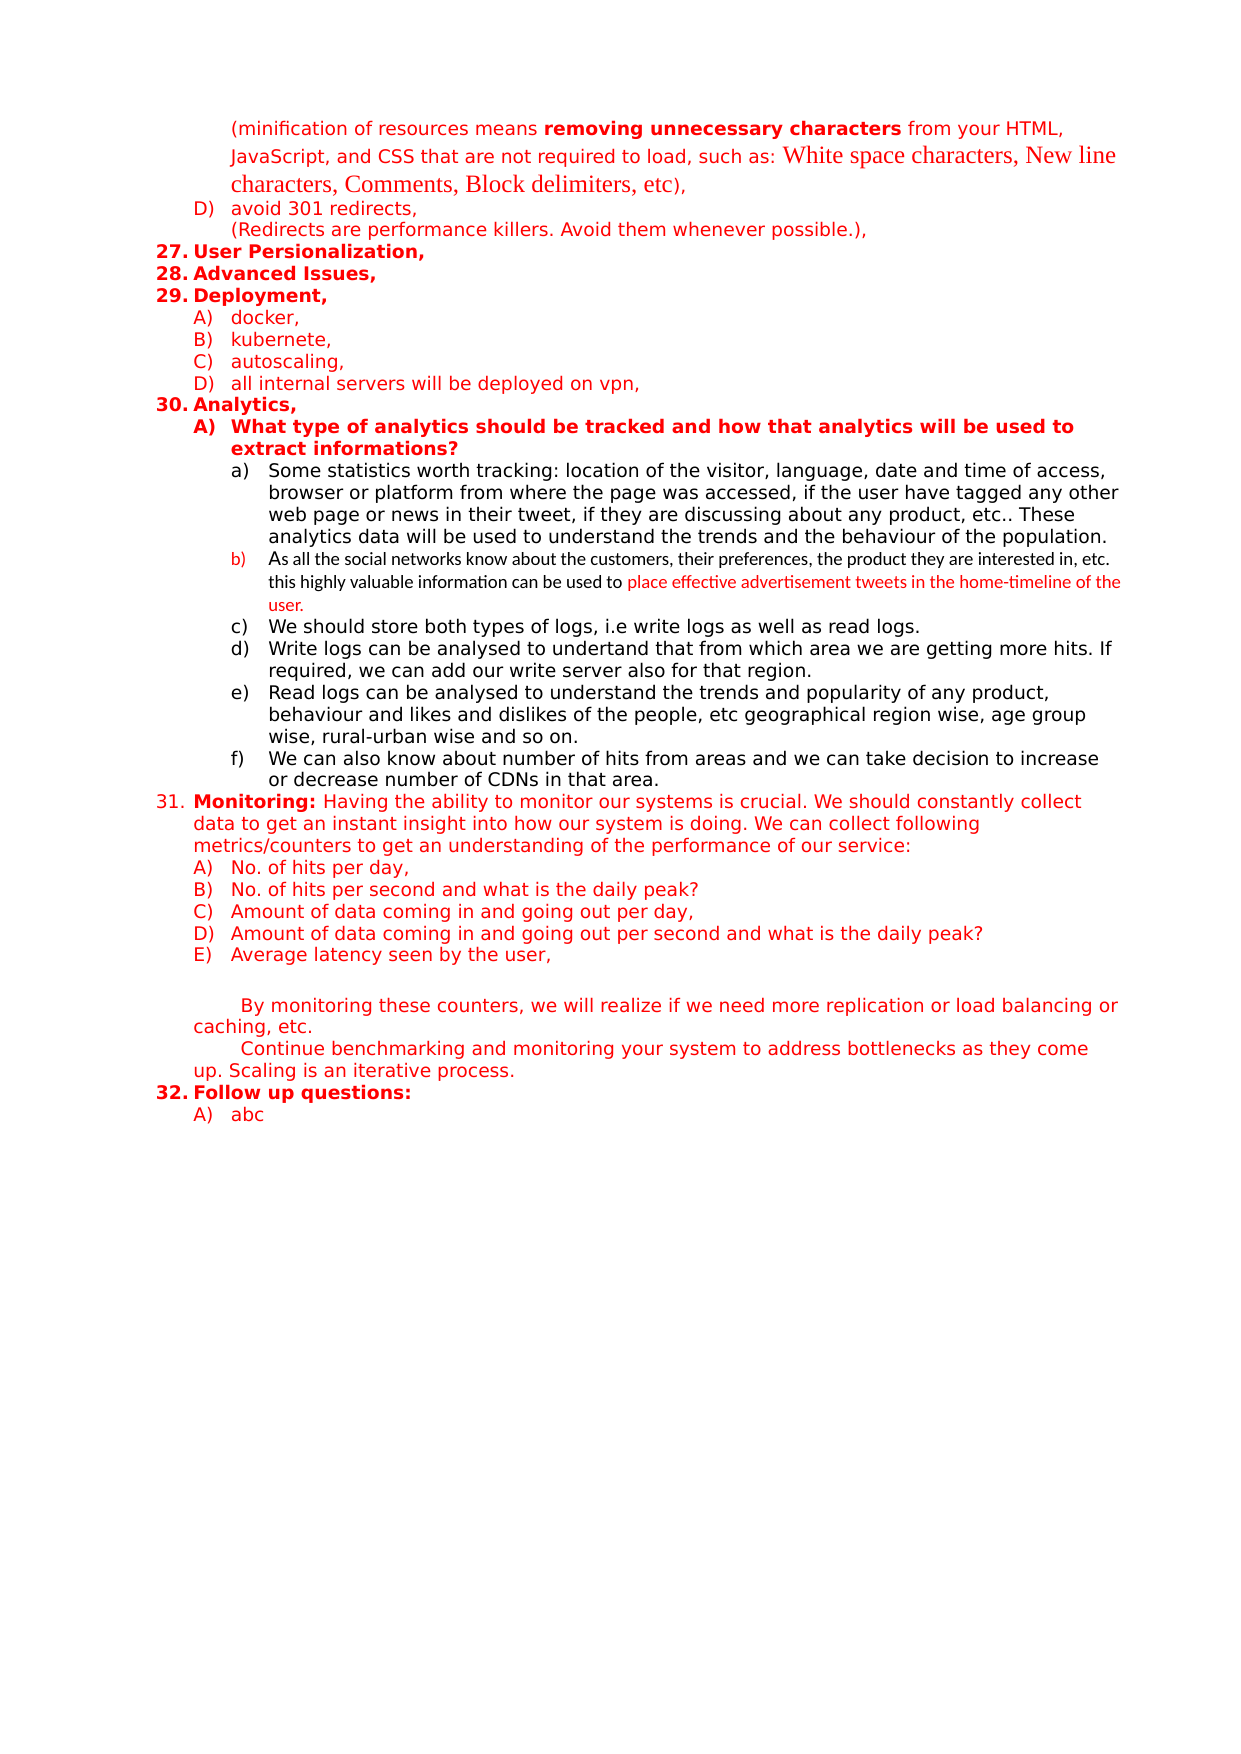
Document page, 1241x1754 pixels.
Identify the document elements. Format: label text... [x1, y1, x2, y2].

list We can also know about number of hits from areas and we can take decision to increase or decrease number of CDNs in that area. [231, 747, 1122, 791]
list Monitoring: Having the ability to monitor our systems is crucial. We should constantly collect data to get an instant insight into how our system is doing. We can collect following metrics/counters to get an understanding of the performance of our service: [156, 791, 1122, 857]
list abc [193, 1104, 1122, 1126]
list kubernete, [193, 329, 1122, 351]
list No. of hits per second and what is the daily peak? [193, 879, 1122, 901]
list Some statistics worth tracking: location of the visitor, language, date and time of access, browser or platform from where the page was accessed, if the user have tagged any other web page or news in their tweet, if they are discussing about any product, etc.. These analytics data will be used to understand the trends and the behaviour of the population. [231, 460, 1122, 547]
list avoid 301 redirects, [193, 197, 1122, 219]
list Continue benchmarking and monitoring your system to address bottlenecks as they come up. Scaling is an iterative process. [156, 1038, 1122, 1082]
list We should store both types of logs, i.e write logs as well as read logs. [231, 616, 1122, 638]
list (Redirects are performance killers. Avoid them whenever possible.), [193, 219, 1122, 241]
list Read logs can be analysed to understand the trends and popularity of any product, behaviour and likes and dislikes of the people, etc geographical region wise, age group wise, rural-urban wise and so on. [231, 682, 1122, 747]
list Average latency seen by the user, [193, 944, 1122, 966]
list What type of analytics should be tracked and how that analytics will be used to extract informations? [193, 416, 1122, 460]
list Analytics, [156, 394, 1122, 416]
list autoscaling, [193, 351, 1122, 372]
list User Persionalization, [156, 241, 1122, 263]
list (minification of resources means removing unnecessary characters from your HTML, JavaScript, and CSS that are not required to load, such as: White space characters, New line characters, Comments, Block delimiters, etc), [193, 118, 1122, 197]
list Write logs can be analysed to undertand that from which area we are getting more hits. If required, we can add our write server also for that region. [231, 638, 1122, 682]
list Follow up questions: [156, 1082, 1122, 1104]
list all internal servers will be deployed on vpn, [193, 372, 1122, 394]
list By monitoring these counters, we will realize if we need more replication or load balancing or caching, etc. [156, 994, 1122, 1038]
list docker, [193, 307, 1122, 329]
list Amount of data coming in and going out per second and what is the daily peak? [193, 922, 1122, 944]
list Advanced Issues, [156, 263, 1122, 285]
list No. of hits per day, [193, 857, 1122, 879]
list Amount of data coming in and going out per day, [193, 901, 1122, 922]
list Deployment, [156, 285, 1122, 307]
list As all the social networks know about the customers, their preferences, the product they are interested in, etc. this highly valuable information can be used to place effective advertisement tweets in the home-timeline of the user. [231, 547, 1122, 616]
